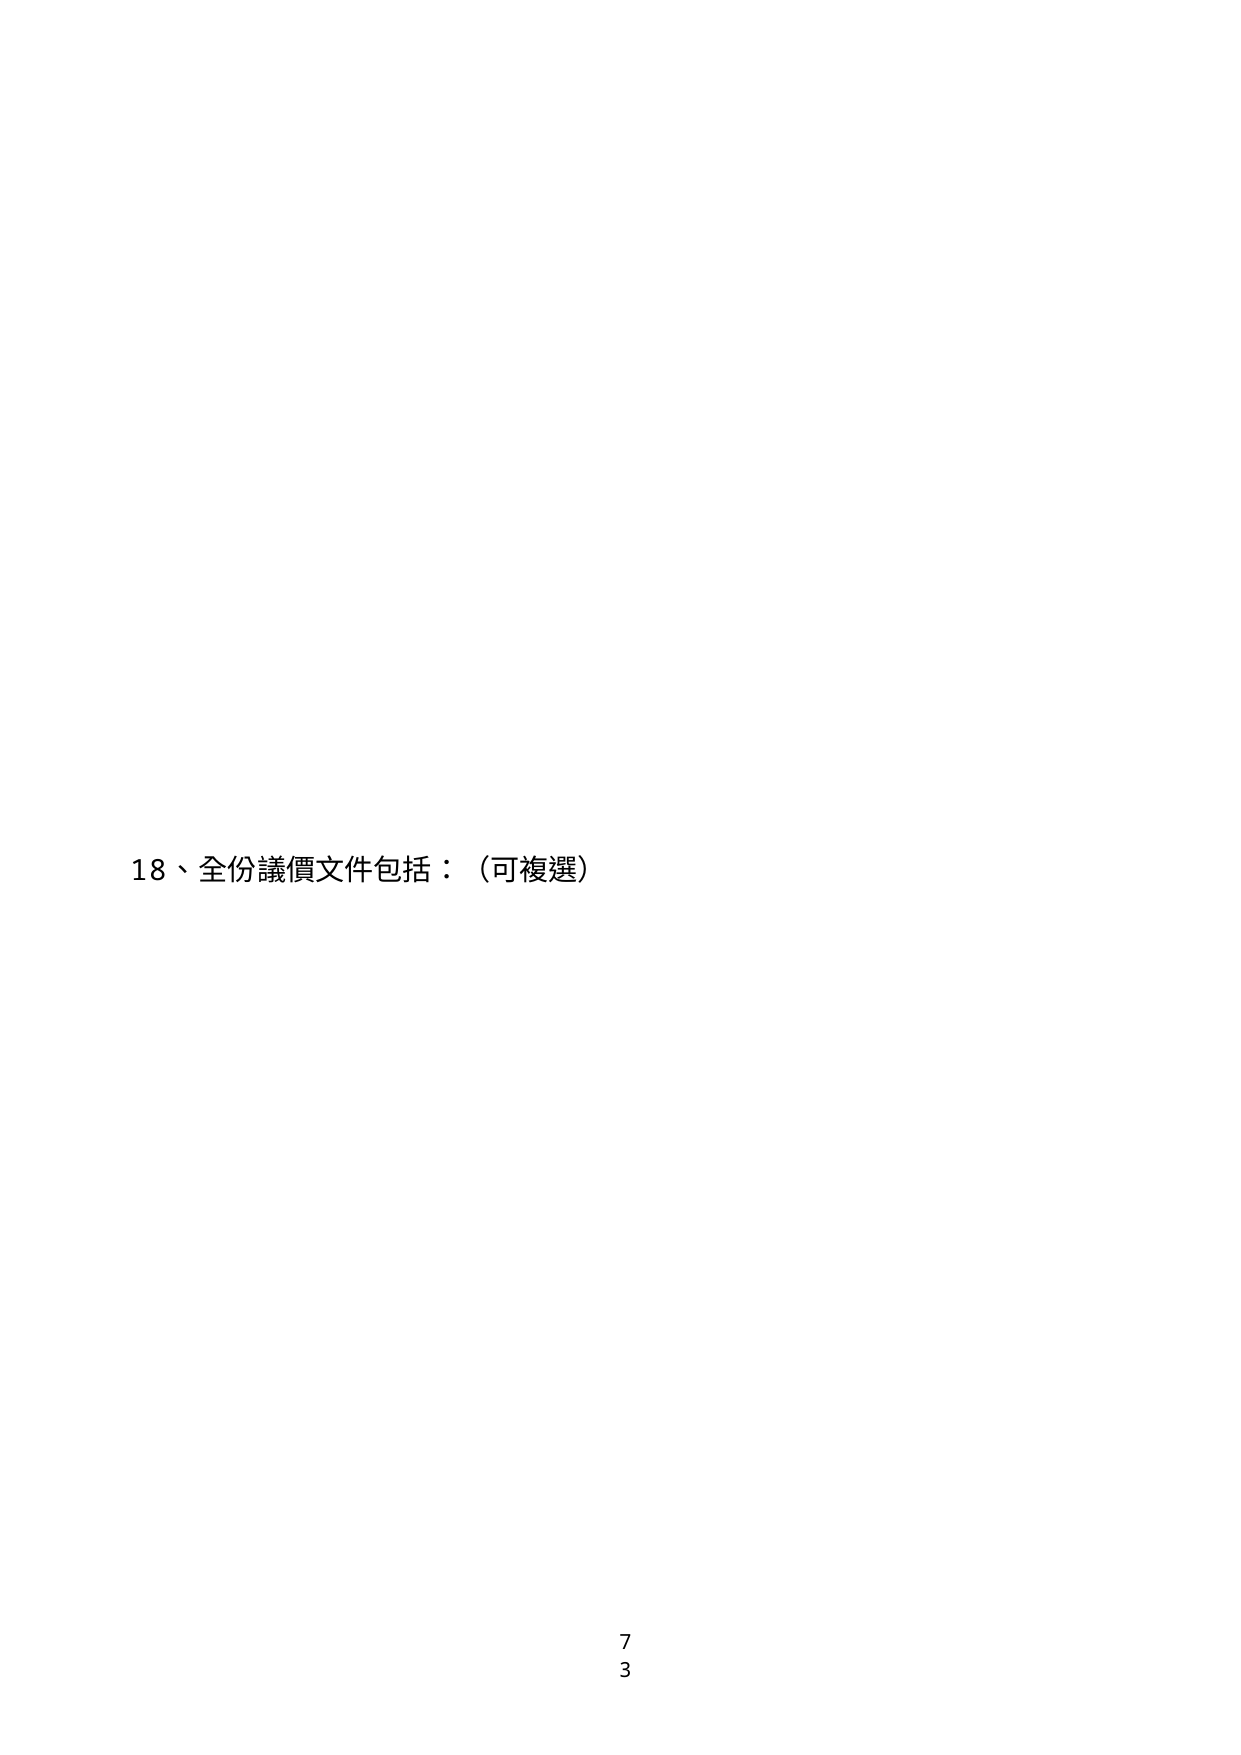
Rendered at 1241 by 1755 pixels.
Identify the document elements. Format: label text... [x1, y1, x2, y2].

list 全份議價文件包括：（可複選） [130, 826, 1110, 889]
